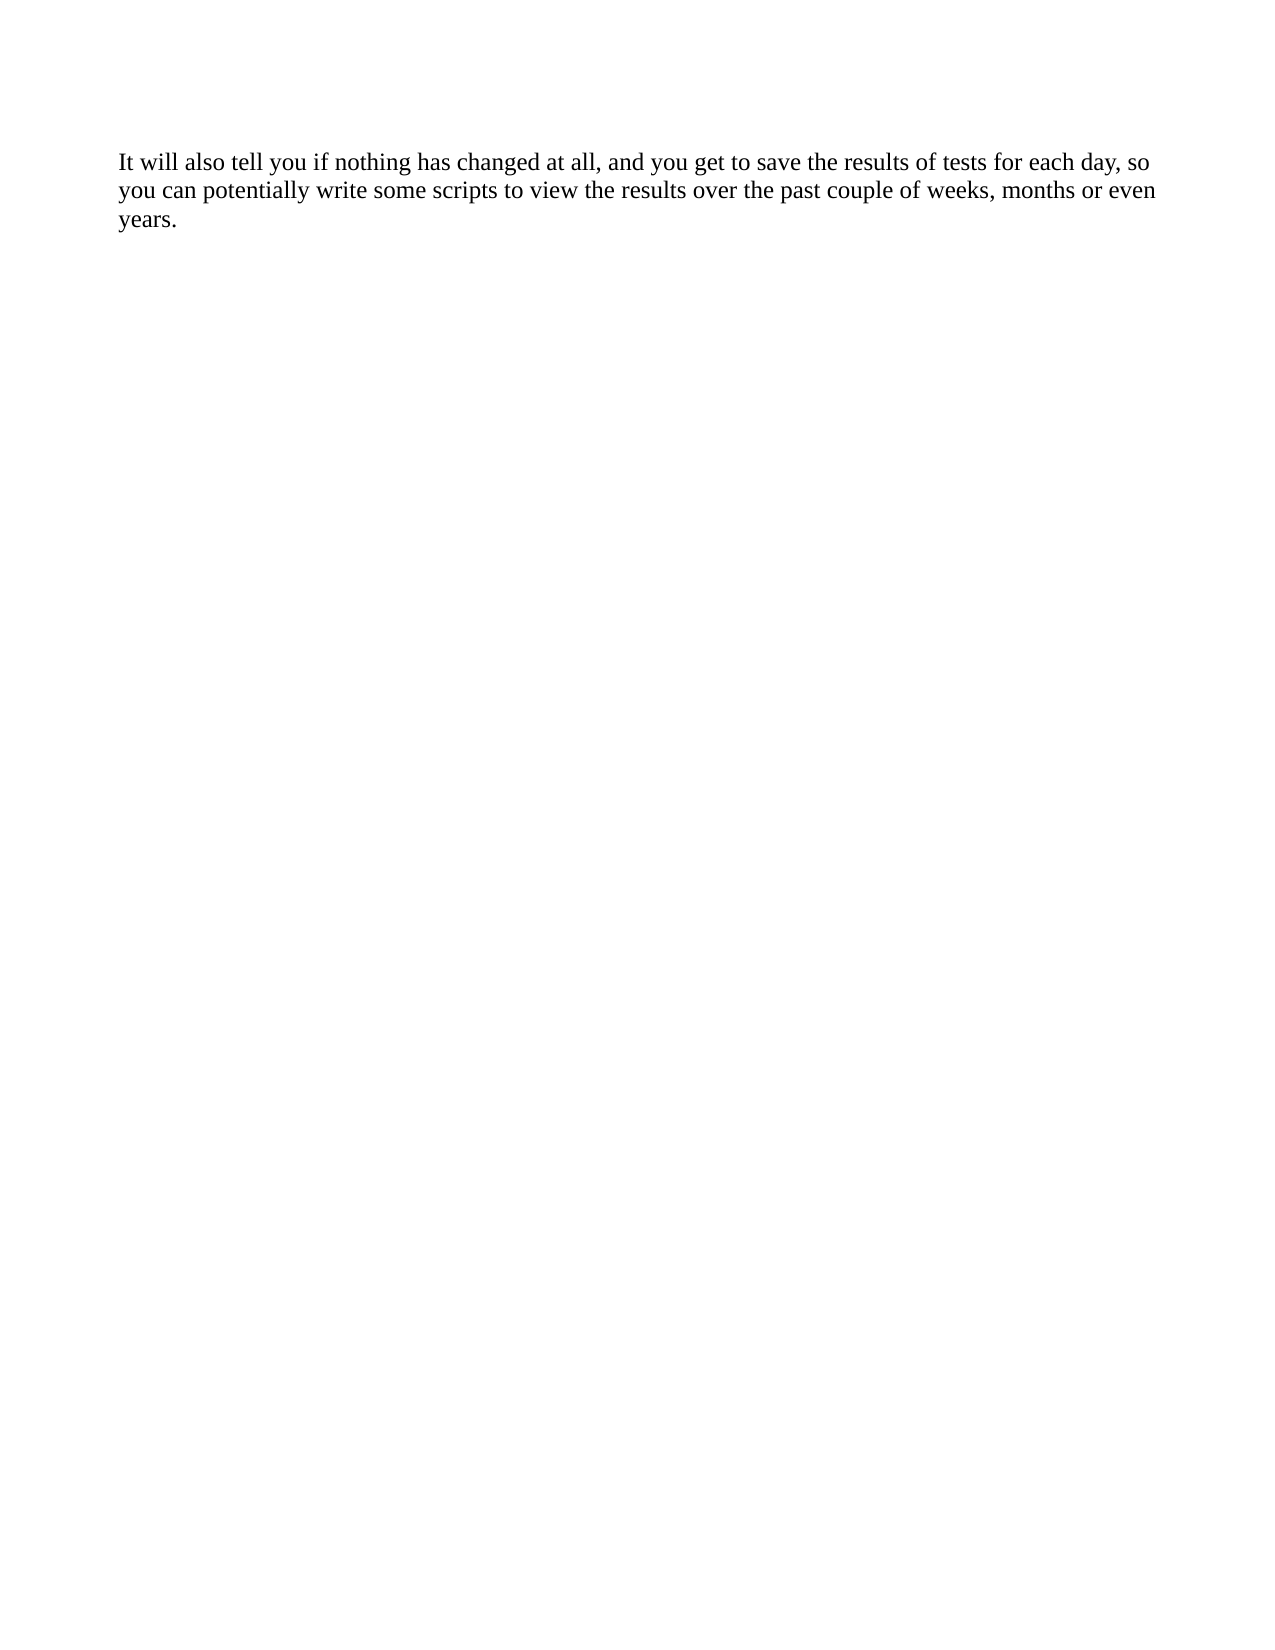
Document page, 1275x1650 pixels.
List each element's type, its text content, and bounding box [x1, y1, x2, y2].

text It will also tell you if nothing has changed at all, and you get to save the results of tests for each day, so you can potentially write some scripts to view the results over the past couple of weeks, months or even years. [118, 147, 1157, 233]
